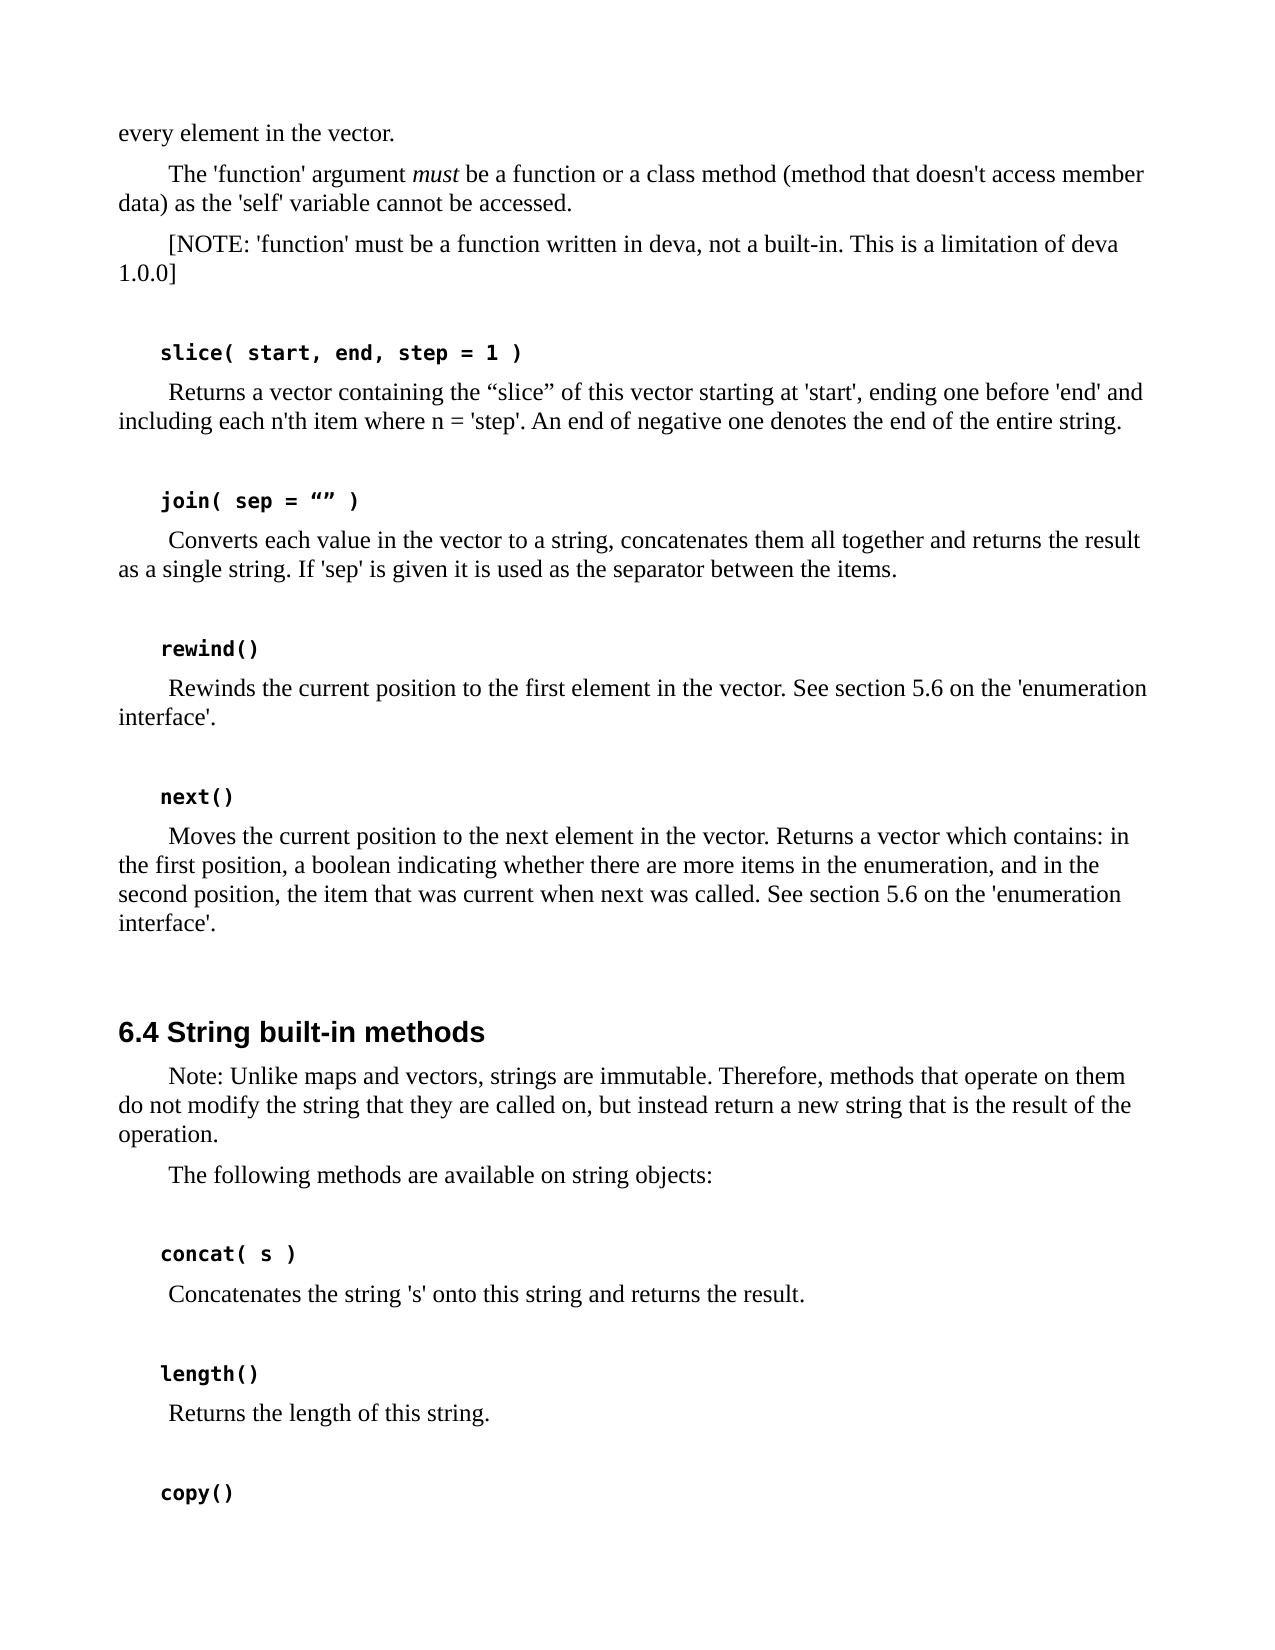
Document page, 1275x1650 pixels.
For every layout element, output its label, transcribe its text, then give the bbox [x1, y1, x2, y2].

text [NOTE: 'function' must be a function written in deva, not a built-in. This is a limitation of deva 1.0.0] [118, 229, 1157, 287]
text copy() [118, 1481, 1157, 1505]
text Converts each value in the vector to a string, concatenates them all together and returns the result as a single string. If 'sep' is given it is used as the separator between the items. [118, 525, 1157, 583]
subtitle 6.4 String built-in methods [118, 1015, 1157, 1049]
text The 'function' argument must be a function or a class method (method that doesn't access member data) as the 'self' variable cannot be accessed. [118, 159, 1157, 217]
text next() [118, 785, 1157, 809]
text concat( s ) [118, 1242, 1157, 1267]
text Note: Unlike maps and vectors, strings are immutable. Therefore, methods that operate on them do not modify the string that they are called on, but instead return a new string that is the result of the operation. [118, 1061, 1157, 1147]
text Rewinds the current position to the first element in the vector. See section 5.6 on the 'enumeration interface'. [118, 673, 1157, 731]
text length() [118, 1362, 1157, 1386]
text Returns a vector containing the “slice” of this vector starting at 'start', ending one before 'end' and including each n'th item where n = 'step'. An end of negative one denotes the end of the entire string. [118, 377, 1157, 435]
text every element in the vector. [118, 118, 1157, 147]
text join( sep = “” ) [118, 489, 1157, 513]
text Moves the current position to the next element in the vector. Returns a vector which contains: in the first position, a boolean indicating whether there are more items in the enumeration, and in the second position, the item that was current when next was called. See section 5.6 on the 'enumeration interface'. [118, 821, 1157, 936]
text The following methods are available on string objects: [118, 1160, 1157, 1189]
text rewind() [118, 637, 1157, 661]
text Returns the length of this string. [118, 1398, 1157, 1427]
text Concatenates the string 's' onto this string and returns the result. [118, 1279, 1157, 1308]
text slice( start, end, step = 1 ) [118, 341, 1157, 365]
